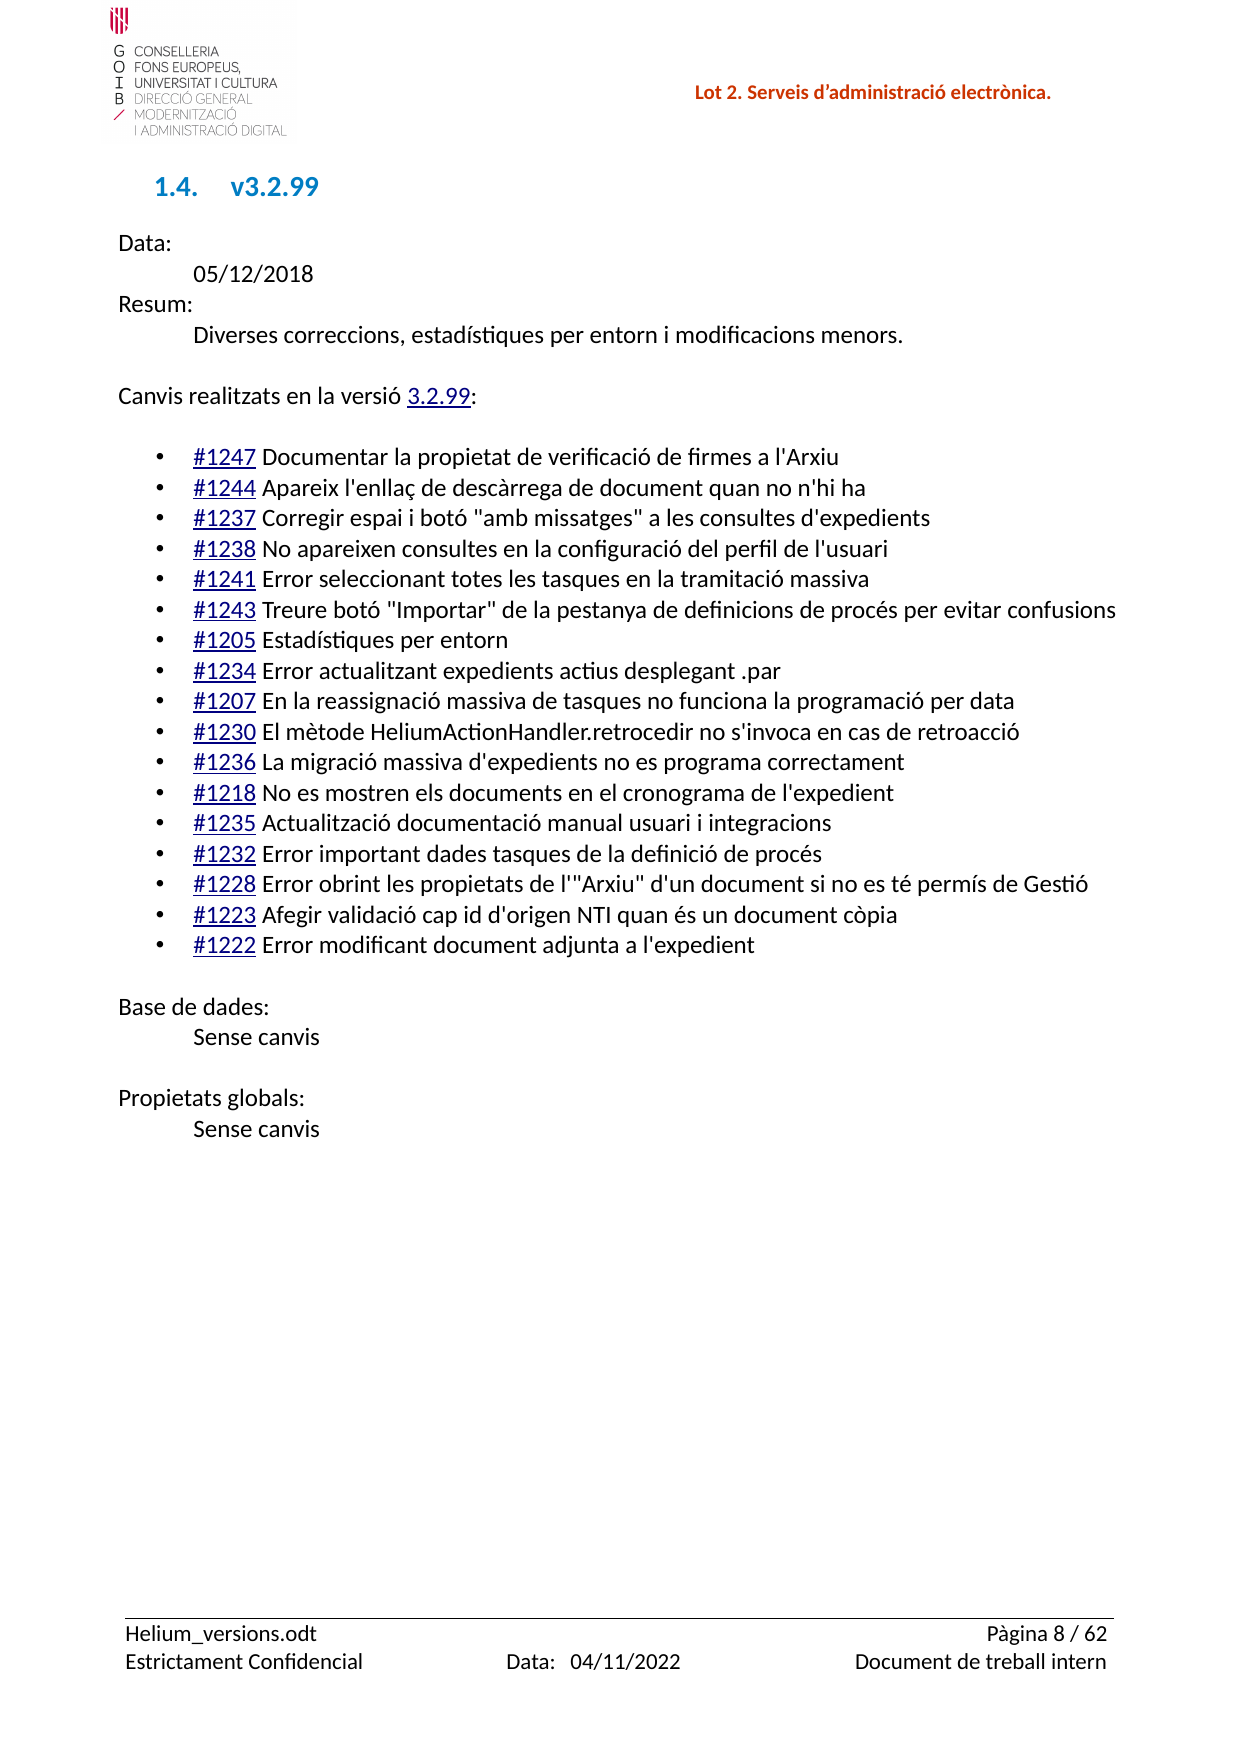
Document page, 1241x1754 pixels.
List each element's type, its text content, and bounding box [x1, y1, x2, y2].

picture [100, 0, 297, 144]
text Sense canvis [118, 1113, 1122, 1143]
text Resum: [118, 289, 1122, 319]
list #1222 Error modificant document adjunta a l'expedient [156, 929, 1122, 960]
list #1237 Corregir espai i botó "amb missatges" a les consultes d'expedients [156, 502, 1122, 533]
list #1247 Documentar la propietat de verificació de firmes a l'Arxiu [156, 441, 1122, 472]
list #1234 Error actualitzant expedients actius desplegant .par [156, 655, 1122, 685]
list #1207 En la reassignació massiva de tasques no funciona la programació per data [156, 685, 1122, 716]
subtitle v3.2.99 [153, 168, 1122, 204]
text Data: [118, 228, 1122, 258]
list #1232 Error important dades tasques de la definició de procés [156, 838, 1122, 868]
text Sense canvis [118, 1021, 1122, 1052]
text Propietats globals: [118, 1082, 1122, 1113]
list #1243 Treure botó "Importar" de la pestanya de definicions de procés per evitar confusions [156, 594, 1122, 624]
list #1241 Error seleccionant totes les tasques en la tramitació massiva [156, 563, 1122, 594]
text Diverses correccions, estadístiques per entorn i modificacions menors. [118, 319, 1122, 350]
list #1223 Afegir validació cap id d'origen NTI quan és un document còpia [156, 899, 1122, 929]
text Base de dades: [118, 991, 1122, 1021]
list #1230 El mètode HeliumActionHandler.retrocedir no s'invoca en cas de retroacció [156, 716, 1122, 746]
text 05/12/2018 [118, 258, 1122, 289]
list #1238 No apareixen consultes en la configuració del perfil de l'usuari [156, 533, 1122, 563]
list #1205 Estadístiques per entorn [156, 624, 1122, 655]
list #1235 Actualització documentació manual usuari i integracions [156, 807, 1122, 838]
list #1228 Error obrint les propietats de l'"Arxiu" d'un document si no es té permís de Gestió [156, 868, 1122, 899]
list #1236 La migració massiva d'expedients no es programa correctament [156, 746, 1122, 777]
text Canvis realitzats en la versió 3.2.99: [118, 380, 1122, 411]
list #1244 Apareix l'enllaç de descàrrega de document quan no n'hi ha [156, 472, 1122, 502]
list #1218 No es mostren els documents en el cronograma de l'expedient [156, 777, 1122, 807]
